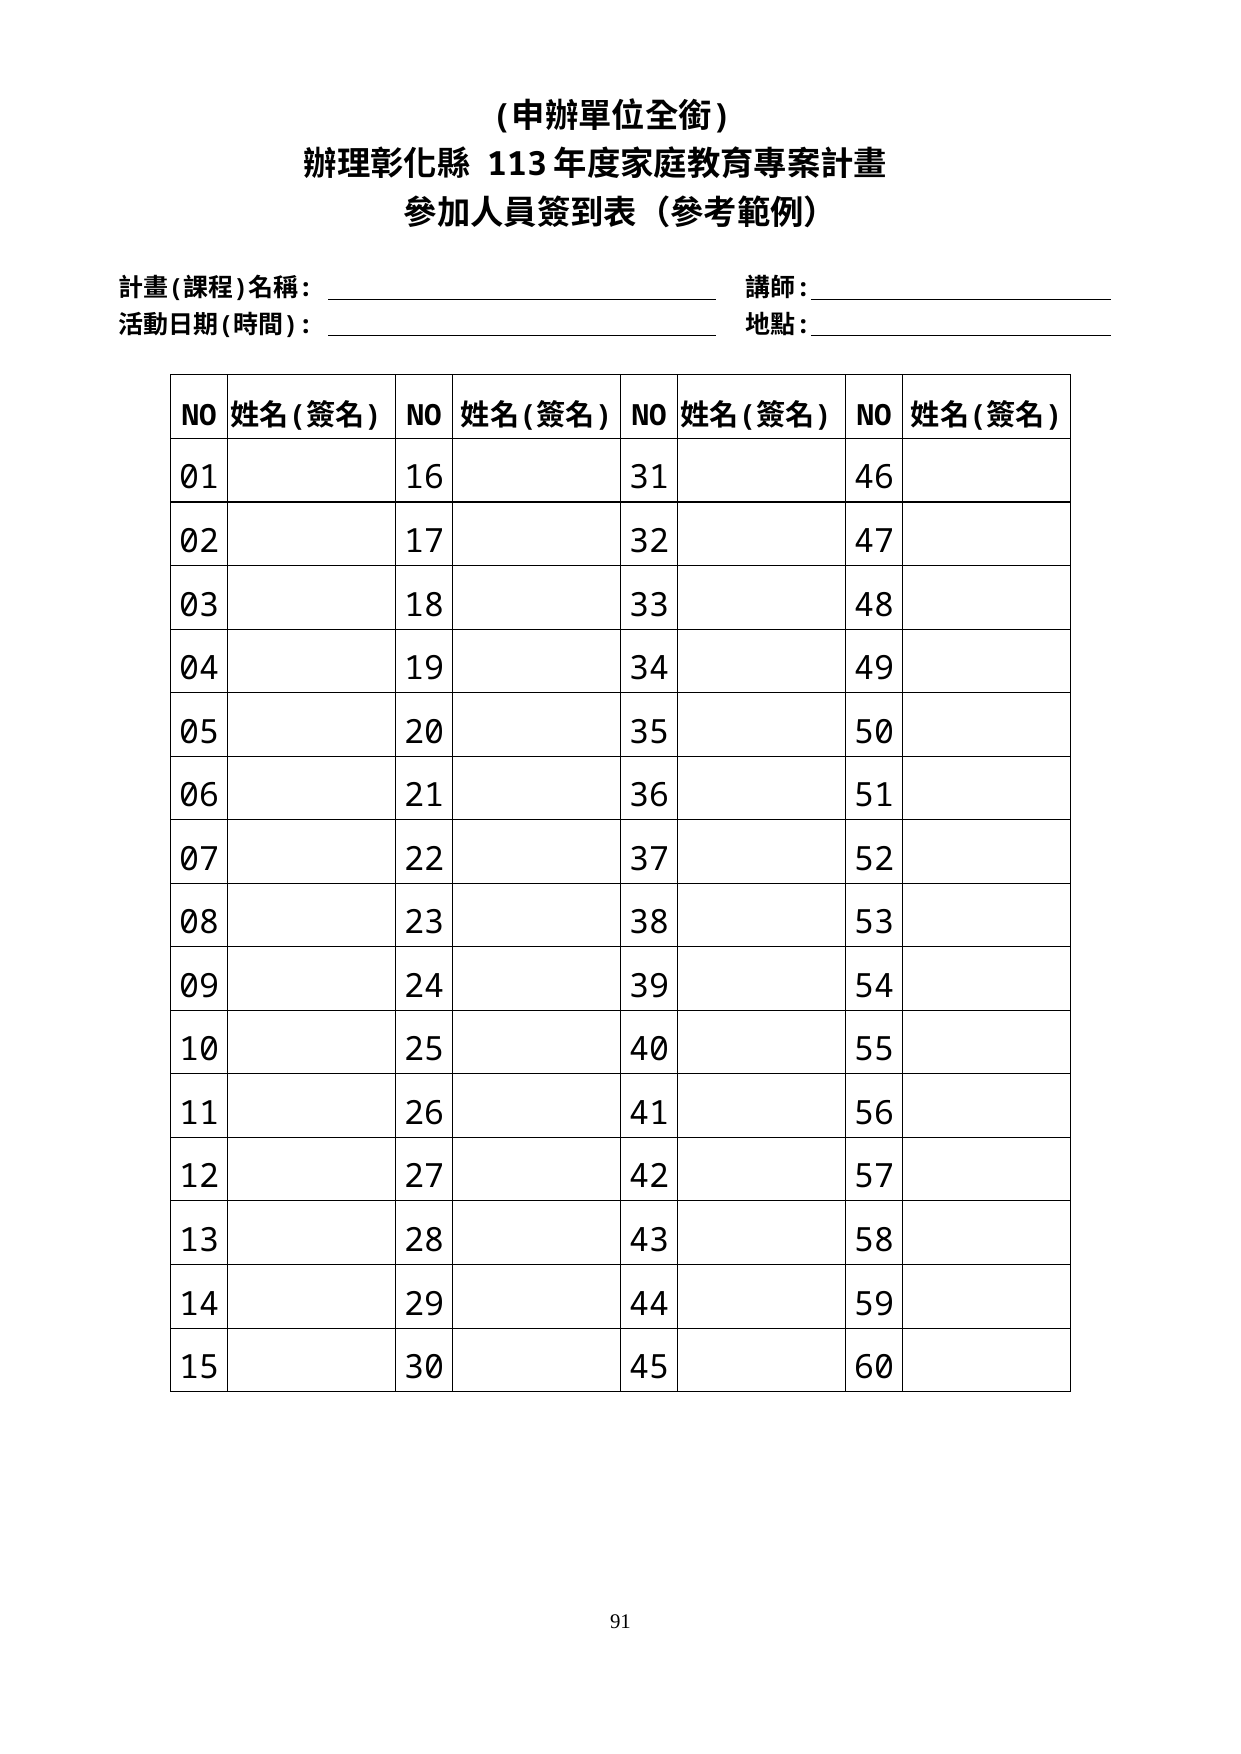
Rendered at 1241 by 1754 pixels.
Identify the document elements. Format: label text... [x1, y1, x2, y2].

table_cell 31 [621, 439, 677, 501]
table_header 姓名(簽名) [228, 375, 395, 438]
table_cell [903, 566, 1070, 628]
table_cell 48 [846, 566, 902, 628]
table_cell 44 [621, 1265, 677, 1327]
table_cell 29 [396, 1265, 452, 1327]
table_cell [453, 1329, 620, 1391]
table_cell 23 [396, 884, 452, 946]
table_cell [903, 1138, 1070, 1200]
table_header NO [621, 375, 677, 438]
table_cell 17 [396, 503, 452, 565]
table_cell 30 [396, 1329, 452, 1391]
table_cell [903, 693, 1070, 756]
table_cell 16 [396, 439, 452, 501]
table_cell 42 [621, 1138, 677, 1200]
table_cell [453, 1265, 620, 1327]
table_cell [903, 503, 1070, 565]
table_cell [678, 884, 845, 946]
table_cell [453, 947, 620, 1010]
table_cell 18 [396, 566, 452, 628]
text 參加人員簽到表（參考範例） [118, 186, 1122, 234]
table_cell 49 [846, 630, 902, 692]
table_header 姓名(簽名) [903, 375, 1070, 438]
table_cell 10 [171, 1011, 227, 1073]
table_cell 32 [621, 503, 677, 565]
table_cell [903, 884, 1070, 946]
table_cell 58 [846, 1201, 902, 1264]
table_cell 34 [621, 630, 677, 692]
table_cell [903, 1201, 1070, 1264]
table_cell 54 [846, 947, 902, 1010]
table_cell [678, 439, 845, 501]
table_cell 01 [171, 439, 227, 501]
table_cell [678, 1074, 845, 1137]
table_cell 37 [621, 820, 677, 883]
table_cell [453, 1201, 620, 1264]
table_cell [453, 1011, 620, 1073]
table_cell [228, 1201, 395, 1264]
table_cell [228, 1265, 395, 1327]
table_cell 53 [846, 884, 902, 946]
text 辦理彰化縣 113年度家庭教育專案計畫 [118, 137, 1122, 186]
table_cell [228, 693, 395, 756]
table_cell [453, 884, 620, 946]
table_cell [228, 630, 395, 692]
table_cell [678, 757, 845, 819]
table_cell 11 [171, 1074, 227, 1137]
table_cell 21 [396, 757, 452, 819]
table_cell 56 [846, 1074, 902, 1137]
table_cell 24 [396, 947, 452, 1010]
table_cell 04 [171, 630, 227, 692]
table_cell [453, 1074, 620, 1137]
table_cell 51 [846, 757, 902, 819]
table_cell 57 [846, 1138, 902, 1200]
table_header NO [171, 375, 227, 438]
table_cell 08 [171, 884, 227, 946]
table_cell [228, 439, 395, 501]
table_cell [453, 630, 620, 692]
table_cell [453, 693, 620, 756]
table_cell 14 [171, 1265, 227, 1327]
table_cell [453, 439, 620, 501]
table_cell 40 [621, 1011, 677, 1073]
table_cell 19 [396, 630, 452, 692]
table_cell [453, 757, 620, 819]
table_cell 36 [621, 757, 677, 819]
table_cell [678, 947, 845, 1010]
table_cell [903, 947, 1070, 1010]
table_cell [228, 1074, 395, 1137]
table_cell [228, 503, 395, 565]
table_cell 60 [846, 1329, 902, 1391]
table_cell 02 [171, 503, 227, 565]
table_cell [903, 1011, 1070, 1073]
table_cell [678, 1329, 845, 1391]
table_cell 03 [171, 566, 227, 628]
table_cell 43 [621, 1201, 677, 1264]
table_cell [903, 1074, 1070, 1137]
table_cell 59 [846, 1265, 902, 1327]
table_cell [453, 566, 620, 628]
table_cell [678, 1138, 845, 1200]
text (申辦單位全銜) [118, 89, 1122, 137]
table_cell 39 [621, 947, 677, 1010]
table_cell 20 [396, 693, 452, 756]
table_cell [678, 630, 845, 692]
text 計畫(課程)名稱: 講師: [118, 268, 1122, 304]
table_cell [228, 947, 395, 1010]
table_cell 38 [621, 884, 677, 946]
table_header NO [846, 375, 902, 438]
table_cell 13 [171, 1201, 227, 1264]
table_cell 06 [171, 757, 227, 819]
table_header NO [396, 375, 452, 438]
table_cell 41 [621, 1074, 677, 1137]
table_cell [678, 1011, 845, 1073]
table_cell 27 [396, 1138, 452, 1200]
table_cell 12 [171, 1138, 227, 1200]
table_cell 35 [621, 693, 677, 756]
table_cell [903, 757, 1070, 819]
table_cell 05 [171, 693, 227, 756]
table_cell 25 [396, 1011, 452, 1073]
table_cell 07 [171, 820, 227, 883]
table_cell 15 [171, 1329, 227, 1391]
table_header 姓名(簽名) [678, 375, 845, 438]
table_cell [453, 1138, 620, 1200]
table_cell [903, 439, 1070, 501]
table_cell [453, 820, 620, 883]
table_cell [228, 566, 395, 628]
table_cell 09 [171, 947, 227, 1010]
table_cell [678, 820, 845, 883]
table_cell [228, 820, 395, 883]
table_cell 52 [846, 820, 902, 883]
text 活動日期(時間): 地點: [118, 304, 1122, 340]
table_cell [228, 1011, 395, 1073]
table_cell 22 [396, 820, 452, 883]
table_cell 33 [621, 566, 677, 628]
table_cell [678, 566, 845, 628]
table_cell [228, 1138, 395, 1200]
table_cell [903, 820, 1070, 883]
table_cell [903, 1329, 1070, 1391]
table_cell [678, 1201, 845, 1264]
table_cell [453, 503, 620, 565]
table_cell [228, 884, 395, 946]
table_header 姓名(簽名) [453, 375, 620, 438]
table_cell 28 [396, 1201, 452, 1264]
table_cell 50 [846, 693, 902, 756]
table_cell 55 [846, 1011, 902, 1073]
table_cell 26 [396, 1074, 452, 1137]
table_cell [678, 503, 845, 565]
table_cell 47 [846, 503, 902, 565]
table_cell [903, 1265, 1070, 1327]
table_cell 45 [621, 1329, 677, 1391]
table_cell [678, 693, 845, 756]
table_cell [228, 757, 395, 819]
table_cell [678, 1265, 845, 1327]
table_cell [903, 630, 1070, 692]
table_cell [228, 1329, 395, 1391]
table_cell 46 [846, 439, 902, 501]
